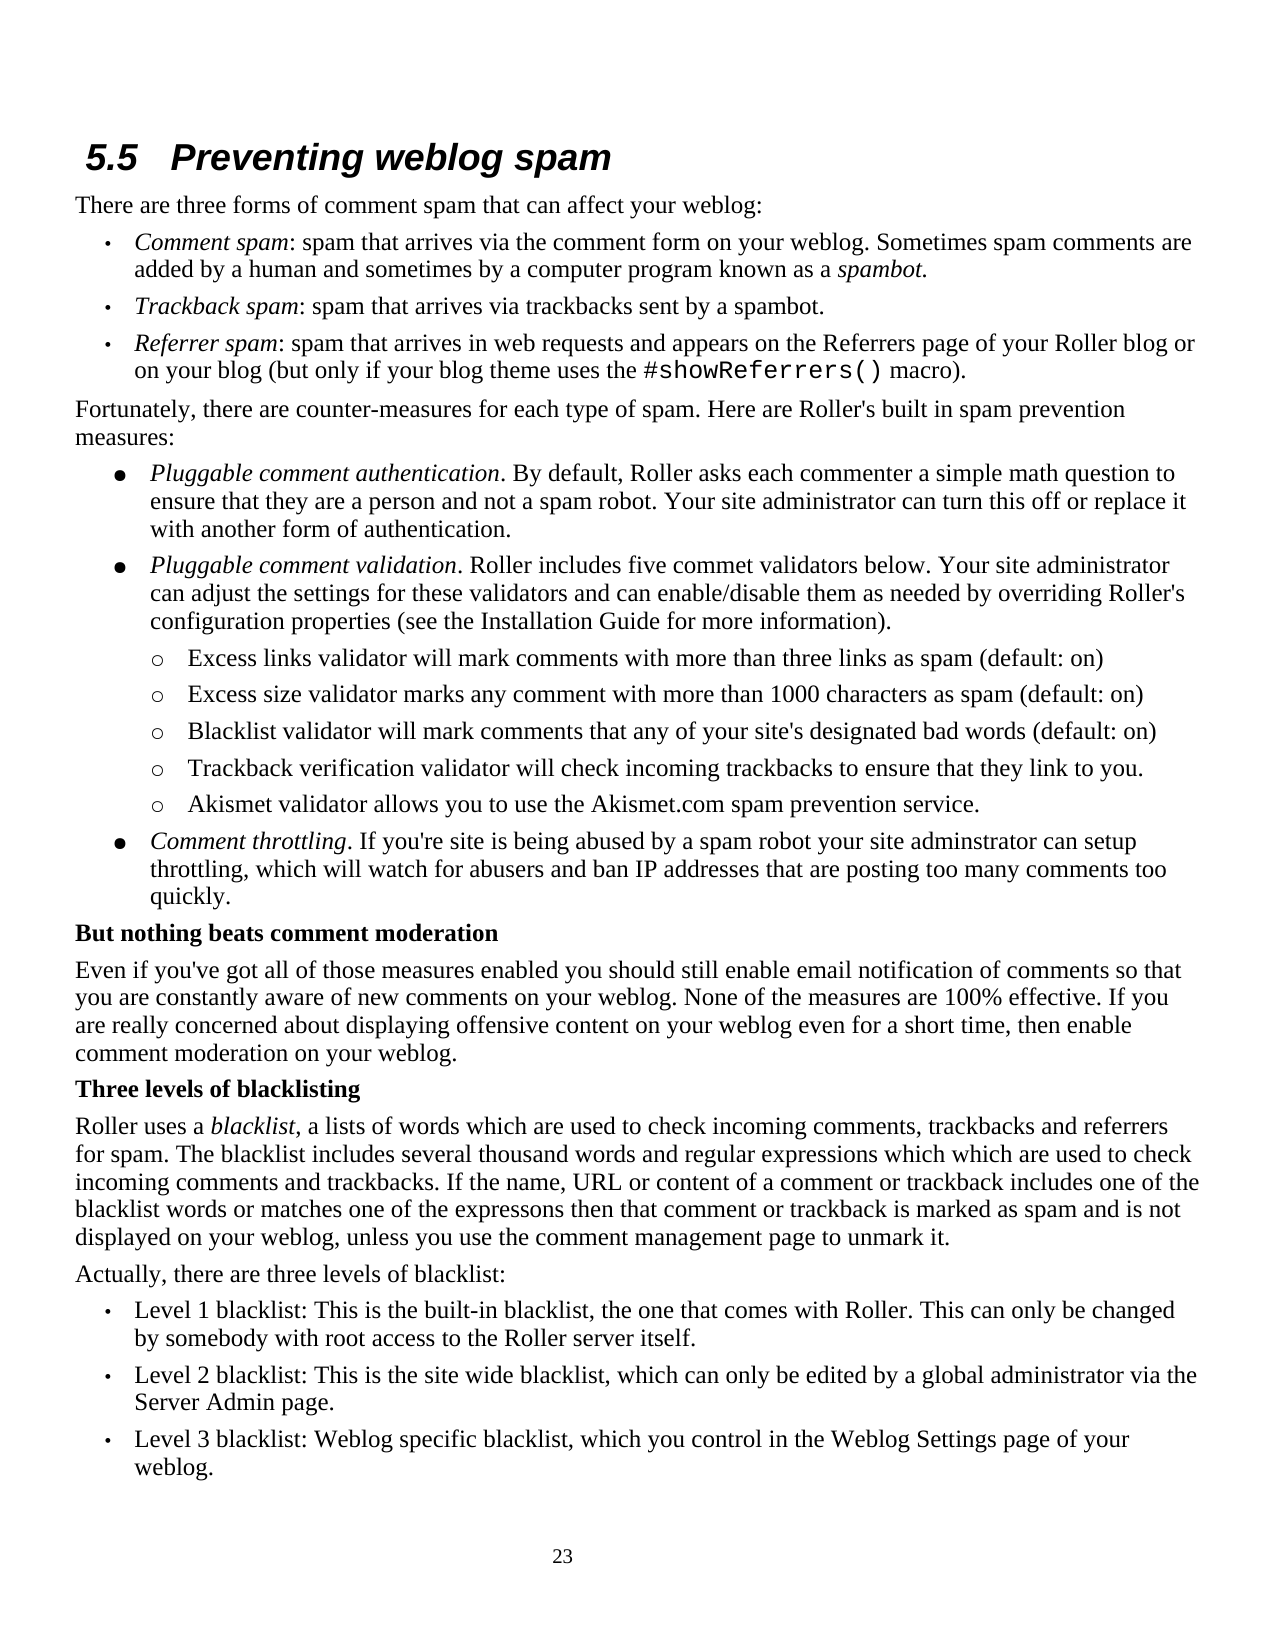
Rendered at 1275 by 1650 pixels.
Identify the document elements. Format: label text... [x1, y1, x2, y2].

list Level 2 blacklist: This is the site wide blacklist, which can only be edited by a global administrator via the Server Admin page. [104, 1361, 1200, 1416]
list Three levels of blacklisting [75, 1076, 1200, 1103]
list Referrer spam: spam that arrives in web requests and appears on the Referrers page of your Roller blog or on your blog (but only if your blog theme uses the #showReferrers() macro). [104, 329, 1200, 386]
text Roller uses a blacklist, a lists of words which are used to check incoming comments, trackbacks and referrers for spam. The blacklist includes several thousand words and regular expressions which which are used to check incoming comments and trackbacks. If the name, URL or content of a comment or trackback includes one of the blacklist words or matches one of the expressons then that comment or trackback is marked as spam and is not displayed on your weblog, unless you use the comment management page to unmark it. [75, 1112, 1200, 1251]
list Comment spam: spam that arrives via the comment form on your weblog. Sometimes spam comments are added by a human and sometimes by a computer program known as a spambot. [104, 228, 1200, 283]
list Level 3 blacklist: Weblog specific blacklist, which you control in the Weblog Settings page of your weblog. [104, 1425, 1200, 1481]
list Blacklist validator will mark comments that any of your site's designated bad words (default: on) [150, 717, 1200, 745]
text Fortunately, there are counter-measures for each type of spam. Here are Roller's built in spam prevention measures: [75, 395, 1200, 451]
list Comment throttling. If you're site is being abused by a spam robot your site adminstrator can setup throttling, which will watch for abusers and ban IP addresses that are posting too many comments too quickly. [112, 827, 1200, 910]
list Level 1 blacklist: This is the built-in blacklist, the one that comes with Roller. This can only be changed by somebody with root access to the Roller server itself. [104, 1296, 1200, 1352]
list Trackback spam: spam that arrives via trackbacks sent by a spambot. [104, 292, 1200, 320]
text Even if you've got all of those measures enabled you should still enable email notification of comments so that you are constantly aware of new comments on your weblog. None of the measures are 100% effective. If you are really concerned about displaying offensive content on your weblog even for a short time, then enable comment moderation on your weblog. [75, 956, 1200, 1067]
text Actually, there are three levels of blacklist: [75, 1260, 1200, 1287]
list Excess size validator marks any comment with more than 1000 characters as spam (default: on) [150, 680, 1200, 708]
list Pluggable comment authentication. By default, Roller asks each commenter a simple math question to ensure that they are a person and not a spam robot. Your site administrator can turn this off or replace it with another form of authentication. [112, 459, 1200, 543]
list Pluggable comment validation. Roller includes five commet validators below. Your site administrator can adjust the settings for these validators and can enable/disable them as needed by overriding Roller's configuration properties (see the Installation Guide for more information). [112, 552, 1200, 635]
text But nothing beats comment moderation [75, 919, 1200, 947]
subtitle Preventing weblog spam [75, 137, 1200, 178]
list Trackback verification validator will check incoming trackbacks to ensure that they link to you. [150, 754, 1200, 781]
list Akismet validator allows you to use the Akismet.com spam prevention service. [150, 790, 1200, 818]
text There are three forms of comment spam that can affect your weblog: [75, 191, 1200, 219]
list Excess links validator will mark comments with more than three links as spam (default: on) [150, 644, 1200, 671]
